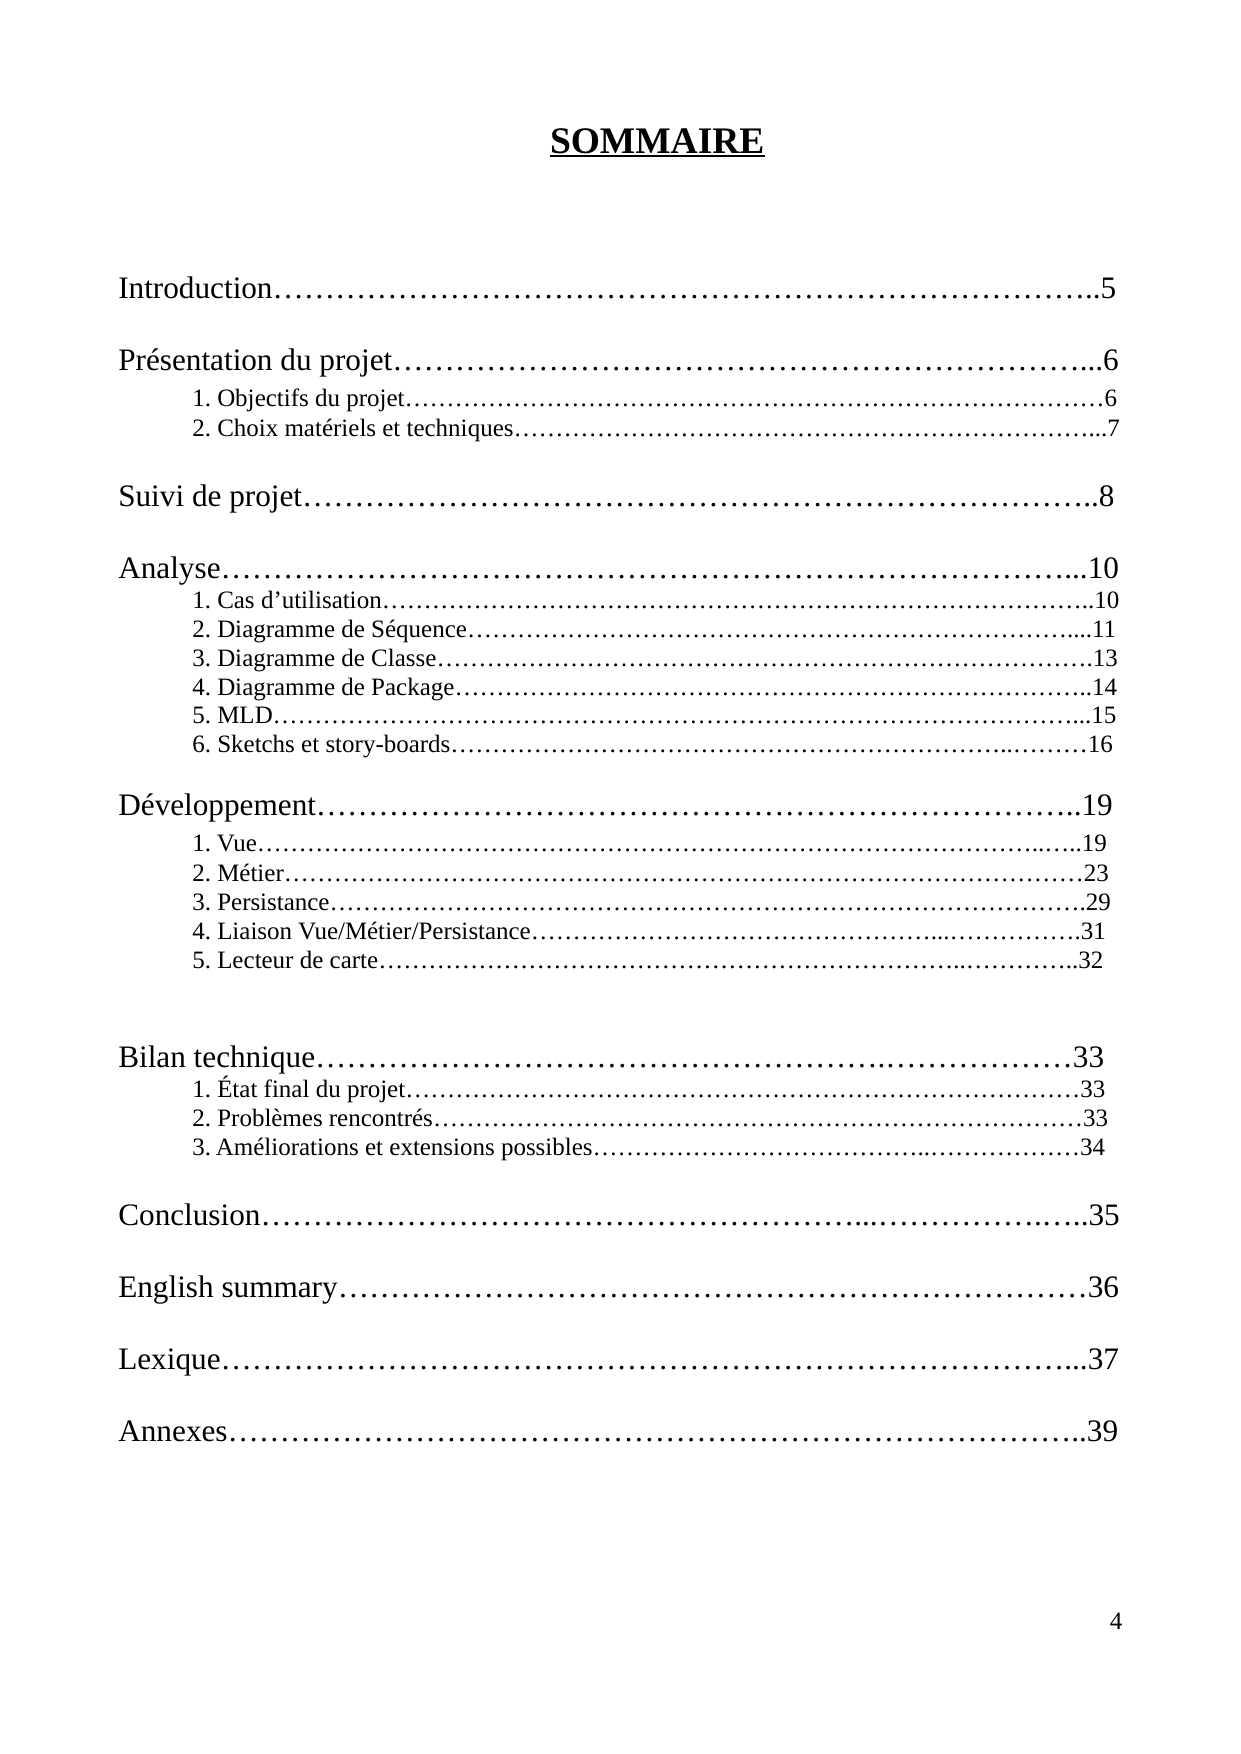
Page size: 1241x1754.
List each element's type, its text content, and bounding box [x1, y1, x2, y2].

text 2. Problèmes rencontrés……………………………………………………………………33 [118, 1103, 1122, 1132]
text Annexes………………………………………………………………………..39 [118, 1412, 1122, 1448]
text Conclusion…………………………………………………...…………….…..35 [118, 1196, 1122, 1232]
text SOMMAIRE [118, 118, 1122, 161]
text Lexique………………………………………………………………………...37 [118, 1340, 1122, 1376]
text Introduction……………………………………………………………………..5 [118, 269, 1122, 305]
text 2. Diagramme de Séquence………………………………………………………………....11 [118, 614, 1122, 643]
text 5. MLD……………………………………………………………………………………...15 [118, 700, 1122, 729]
text 1. État final du projet………………………………………………………………………33 [118, 1074, 1122, 1103]
text 3. Persistance……………………………………………………………………………….29 [118, 887, 1122, 916]
text 4. Diagramme de Package…………………………………………………………………..14 [118, 672, 1122, 700]
text 2. Métier……………………………………………………………………………………23 [118, 858, 1122, 887]
text 3. Améliorations et extensions possibles…………………………………..………………34 [118, 1132, 1122, 1160]
text 1. Vue…………………………………………………………………………………..…..19 [118, 822, 1122, 858]
text 2. Choix matériels et techniques……………………………………………………………...7 [118, 413, 1122, 442]
text Développement………………………………………………………………..19 [118, 787, 1122, 822]
text English summary………………………………………………………………36 [118, 1268, 1122, 1304]
text Suivi de projet…………………………………………………………………..8 [118, 477, 1122, 513]
text Bilan technique……………………………………………….………………33 [118, 1038, 1122, 1074]
text 6. Sketchs et story-boards…………………………………………………………..………16 [118, 729, 1122, 758]
text 3. Diagramme de Classe…………………………………………………………………….13 [118, 643, 1122, 672]
text Analyse………………………………………………………………………...10 [118, 549, 1122, 585]
text 4. Liaison Vue/Métier/Persistance…………………………………………...…………….31 [118, 916, 1122, 945]
text 1. Objectifs du projet…………………………………………………………………………6 [118, 377, 1122, 413]
text 1. Cas d’utilisation…………………………………………………………………………..10 [118, 585, 1122, 614]
text Présentation du projet…………………………………………………………...6 [118, 341, 1122, 377]
text 5. Lecteur de carte……………………………………………………………..…………..32 [118, 945, 1122, 973]
